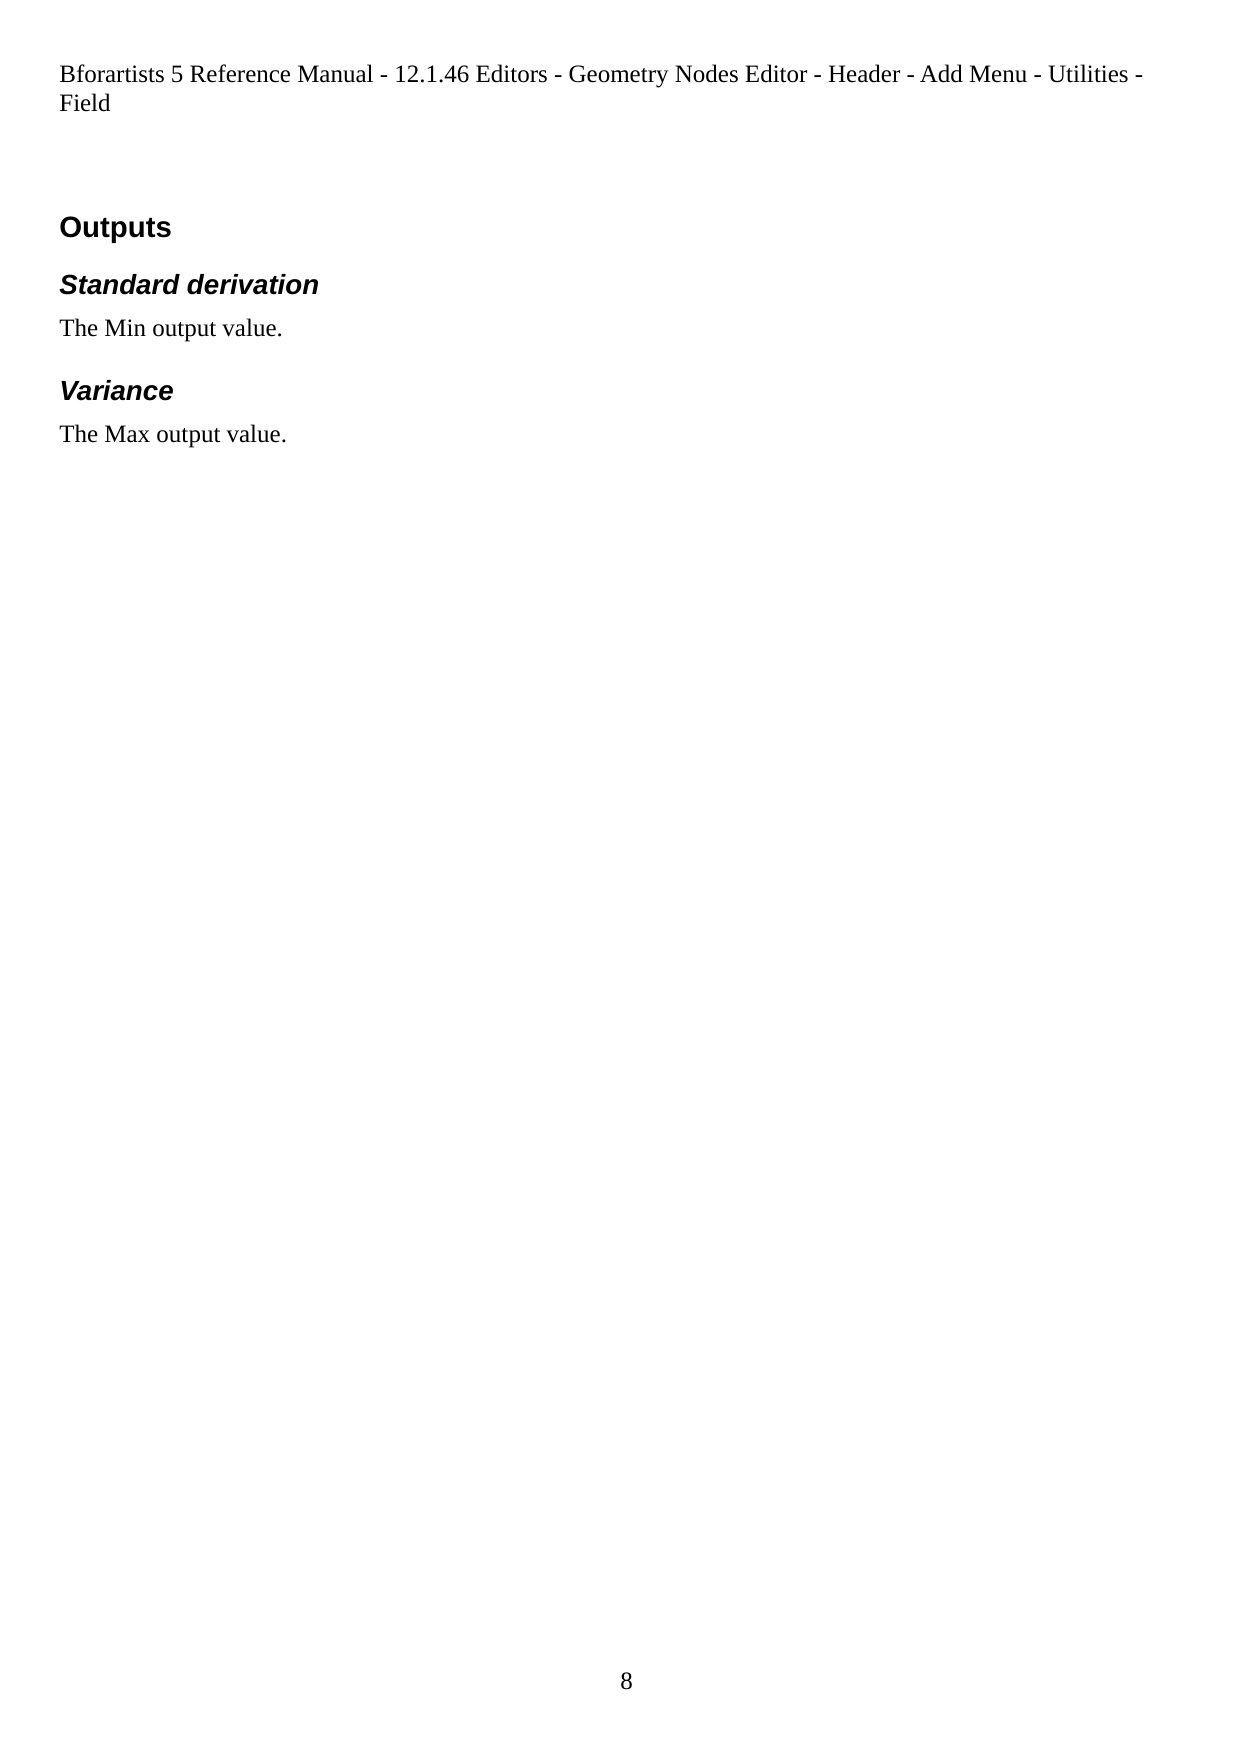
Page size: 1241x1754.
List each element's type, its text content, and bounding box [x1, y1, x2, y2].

subtitle Standard derivation [59, 268, 1181, 300]
subtitle Variance [59, 374, 1181, 406]
text The Max output value. [59, 419, 1181, 447]
subtitle Outputs [59, 210, 1181, 243]
text The Min output value. [59, 313, 1181, 342]
